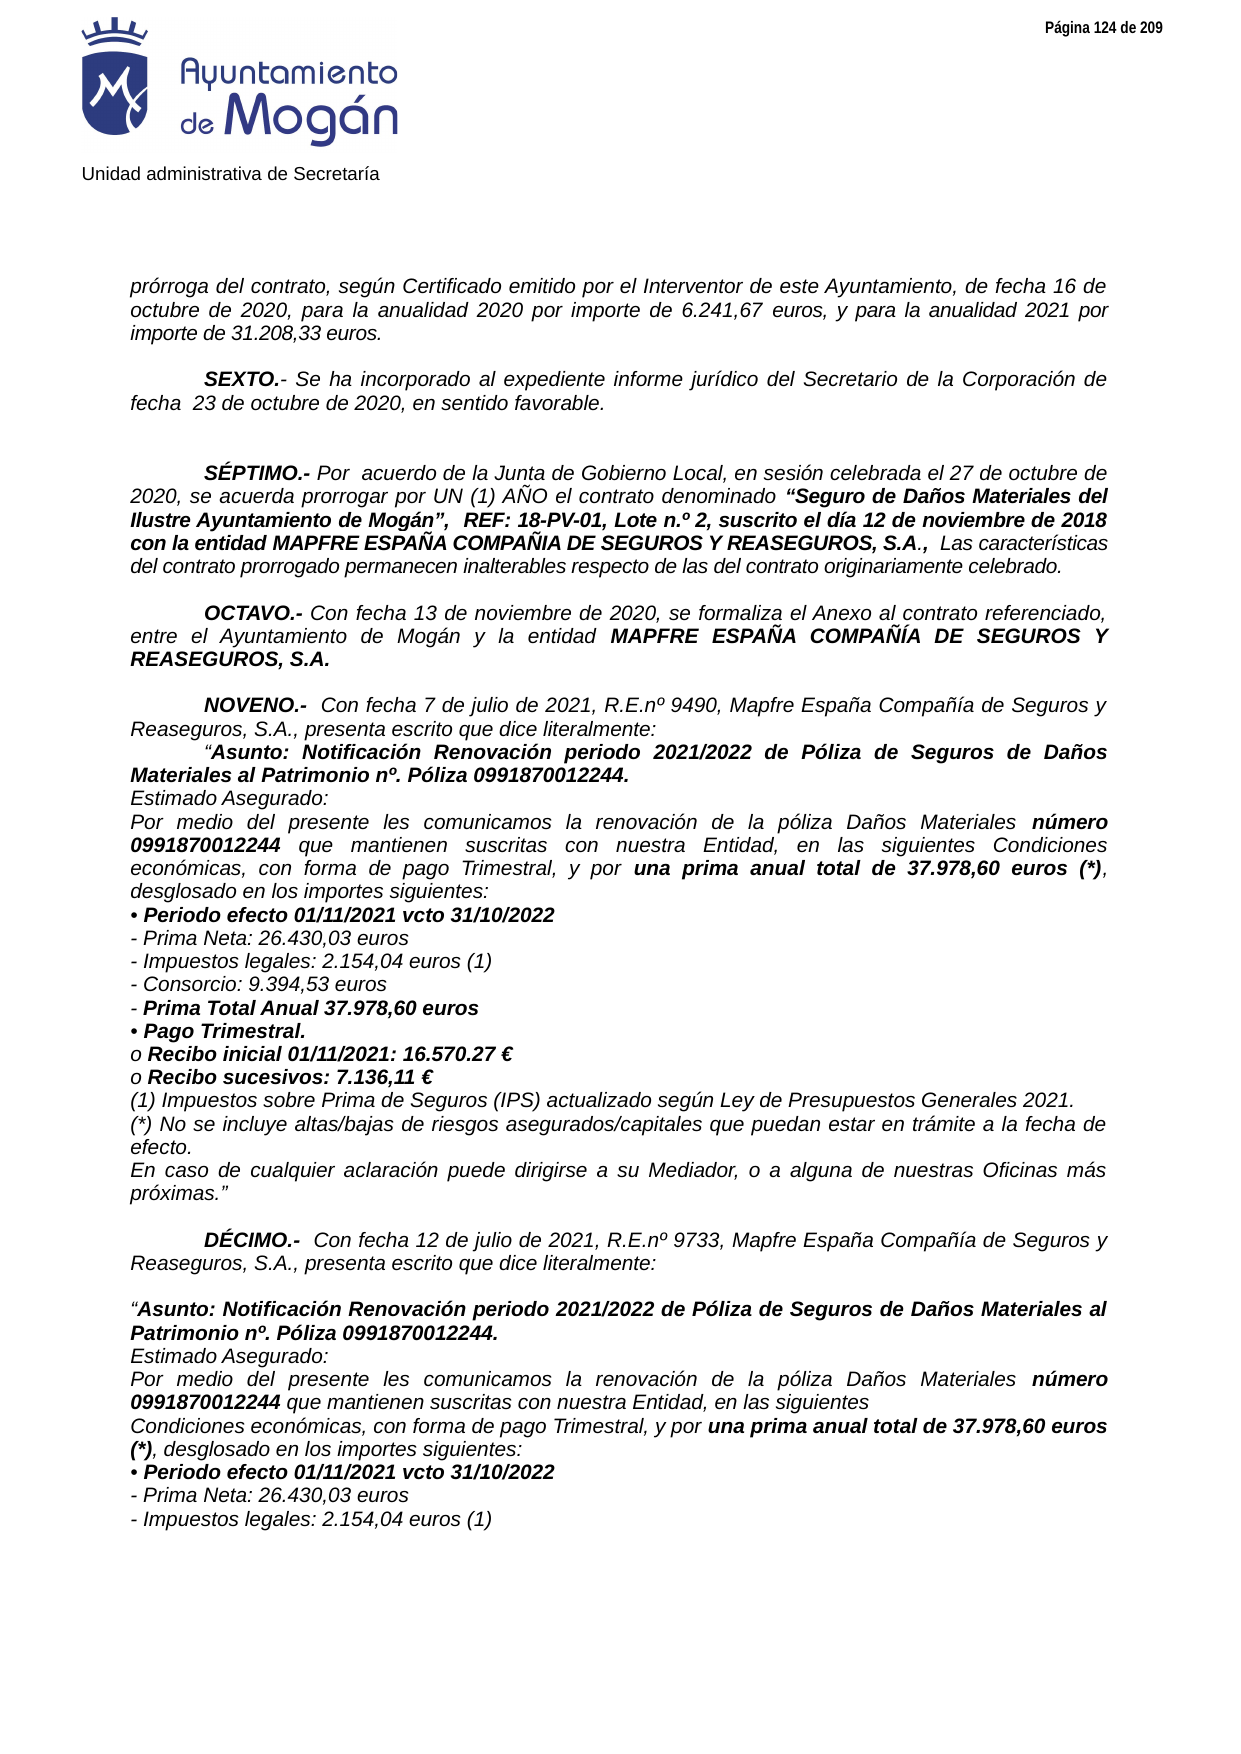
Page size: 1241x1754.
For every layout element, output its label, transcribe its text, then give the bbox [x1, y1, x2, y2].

text - Consorcio: 9.394,53 euros [130, 973, 1110, 996]
text “Asunto: Notificación Renovación periodo 2021/2022 de Póliza de Seguros de Daños Materiales al Patrimonio nº. Póliza 0991870012244. [130, 741, 1110, 787]
text - Prima Neta: 26.430,03 euros [130, 926, 1110, 949]
text - Impuestos legales: 2.154,04 euros (1) [130, 1507, 1110, 1530]
text o Recibo inicial 01/11/2021: 16.570.27 € [130, 1042, 1110, 1066]
text NOVENO.- Con fecha 7 de julio de 2021, R.E.nº 9490, Mapfre España Compañía de Seguros y Reaseguros, S.A., presenta escrito que dice literalmente: [130, 694, 1110, 741]
text (1) Impuestos sobre Prima de Seguros (IPS) actualizado según Ley de Presupuestos Generales 2021. [130, 1089, 1110, 1112]
text • Periodo efecto 01/11/2021 vcto 31/10/2022 [130, 1461, 1110, 1484]
text “Asunto: Notificación Renovación periodo 2021/2022 de Póliza de Seguros de Daños Materiales al Patrimonio nº. Póliza 0991870012244. [130, 1298, 1110, 1344]
text Por medio del presente les comunicamos la renovación de la póliza Daños Materiales número 0991870012244 que mantienen suscritas con nuestra Entidad, en las siguientes Condiciones económicas, con forma de pago Trimestral, y por una prima anual total de 37.978,60 euros (*), desglosado en los importes siguientes: [130, 810, 1110, 903]
text Por medio del presente les comunicamos la renovación de la póliza Daños Materiales número 0991870012244 que mantienen suscritas con nuestra Entidad, en las siguientes [130, 1368, 1110, 1414]
text Estimado Asegurado: [130, 787, 1110, 810]
text • Pago Trimestral. [130, 1019, 1110, 1042]
text DÉCIMO.- Con fecha 12 de julio de 2021, R.E.nº 9733, Mapfre España Compañía de Seguros y Reaseguros, S.A., presenta escrito que dice literalmente: [130, 1228, 1110, 1275]
text - Impuestos legales: 2.154,04 euros (1) [130, 949, 1110, 973]
text - Prima Neta: 26.430,03 euros [130, 1484, 1110, 1507]
text Estimado Asegurado: [130, 1344, 1110, 1368]
text • Periodo efecto 01/11/2021 vcto 31/10/2022 [130, 903, 1110, 926]
text Condiciones económicas, con forma de pago Trimestral, y por una prima anual total de 37.978,60 euros (*), desglosado en los importes siguientes: [130, 1414, 1110, 1461]
text SÉPTIMO.- Por acuerdo de la Junta de Gobierno Local, en sesión celebrada el 27 de octubre de 2020, se acuerda prorrogar por UN (1) AÑO el contrato denominado “Seguro de Daños Materiales del Ilustre Ayuntamiento de Mogán”, REF: 18-PV-01, Lote n.º 2, suscrito el día 12 de noviembre de 2018 con la entidad MAPFRE ESPAÑA COMPAÑIA DE SEGUROS Y REASEGUROS, S.A., Las características del contrato prorrogado permanecen inalterables respecto de las del contrato originariamente celebrado. [130, 462, 1110, 578]
text o Recibo sucesivos: 7.136,11 € [130, 1066, 1110, 1089]
text SEXTO.- Se ha incorporado al expediente informe jurídico del Secretario de la Corporación de fecha 23 de octubre de 2020, en sentido favorable. [130, 368, 1110, 414]
text - Prima Total Anual 37.978,60 euros [130, 996, 1110, 1019]
text prórroga del contrato, según Certificado emitido por el Interventor de este Ayuntamiento, de fecha 16 de octubre de 2020, para la anualidad 2020 por importe de 6.241,67 euros, y para la anualidad 2021 por importe de 31.208,33 euros. [130, 275, 1110, 344]
picture [81, 17, 398, 153]
text (*) No se incluye altas/bajas de riesgos asegurados/capitales que puedan estar en trámite a la fecha de efecto. [130, 1112, 1110, 1159]
text En caso de cualquier aclaración puede dirigirse a su Mediador, o a alguna de nuestras Oficinas más próximas.” [130, 1159, 1110, 1205]
text OCTAVO.- Con fecha 13 de noviembre de 2020, se formaliza el Anexo al contrato referenciado, entre el Ayuntamiento de Mogán y la entidad MAPFRE ESPAÑA COMPAÑÍA DE SEGUROS Y REASEGUROS, S.A. [130, 601, 1110, 671]
